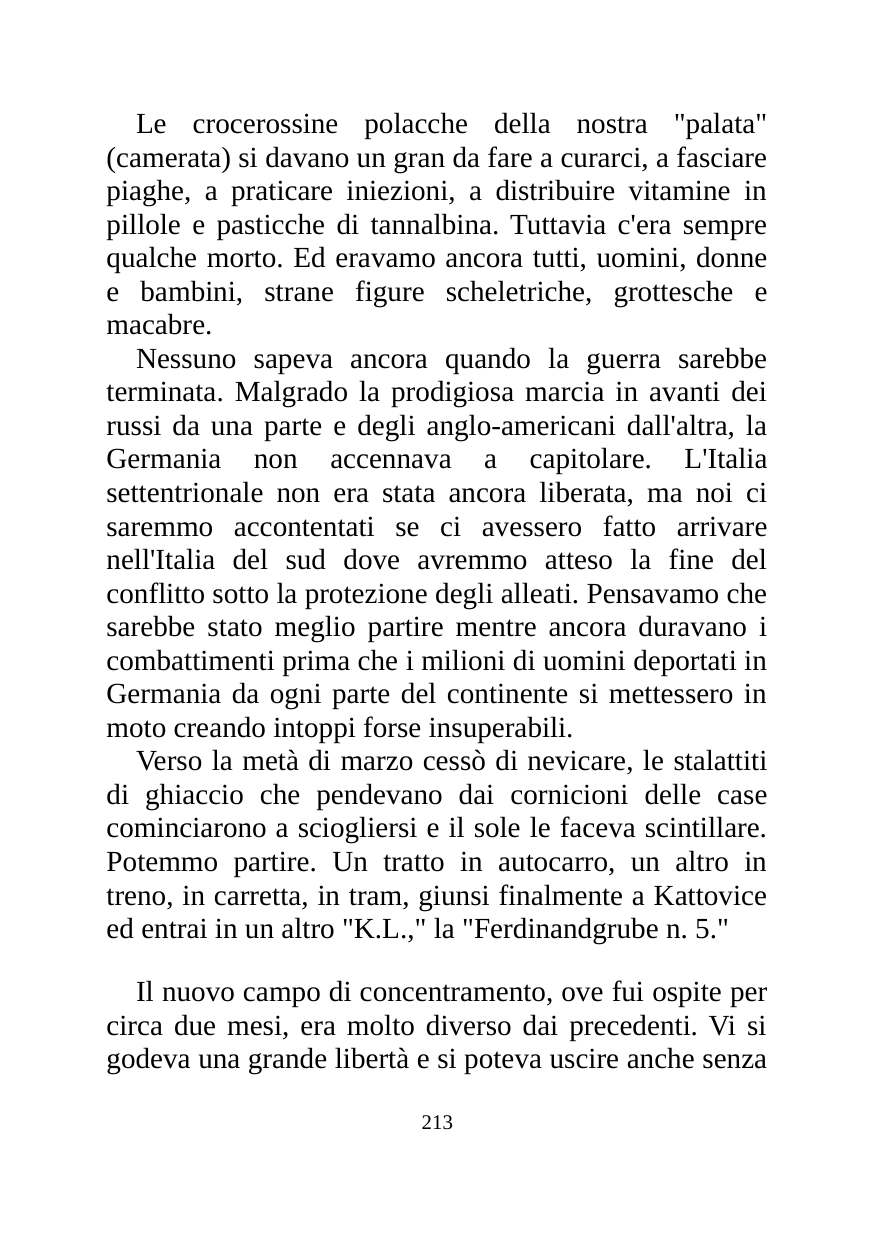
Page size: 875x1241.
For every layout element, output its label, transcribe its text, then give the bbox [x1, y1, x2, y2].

text Le crocerossine polacche della nostra "palata" (camerata) si davano un gran da fare a curarci, a fasciare piaghe, a praticare iniezioni, a distribuire vitamine in pillole e pasticche di tannalbina. Tuttavia c'era sempre qualche morto. Ed eravamo ancora tutti, uomini, donne e bambini, strane figure scheletriche, grottesche e macabre. [106, 106, 768, 341]
text Nessuno sapeva ancora quando la guerra sarebbe terminata. Malgrado la prodigiosa marcia in avanti dei russi da una parte e degli anglo-americani dall'altra, la Germania non accennava a capitolare. L'Italia settentrionale non era stata ancora liberata, ma noi ci saremmo accontentati se ci avessero fatto arrivare nell'Italia del sud dove avremmo atteso la fine del conflitto sotto la protezione degli alleati. Pensavamo che sarebbe stato meglio partire mentre ancora duravano i combattimenti prima che i milioni di uomini deportati in Germania da ogni parte del continente si mettessero in moto creando intoppi forse insuperabili. [106, 341, 768, 743]
text Verso la metà di marzo cessò di nevicare, le stalattiti di ghiaccio che pendevano dai cornicioni delle case cominciarono a sciogliersi e il sole le faceva scintillare. Potemmo partire. Un tratto in autocarro, un altro in treno, in carretta, in tram, giunsi finalmente a Kattovice ed entrai in un altro "K.L.," la "Ferdinandgrube n. 5." [106, 743, 768, 945]
text Il nuovo campo di concentramento, ove fui ospite per circa due mesi, era molto diverso dai precedenti. Vi si godeva una grande libertà e si poteva uscire anche senza [106, 974, 768, 1075]
